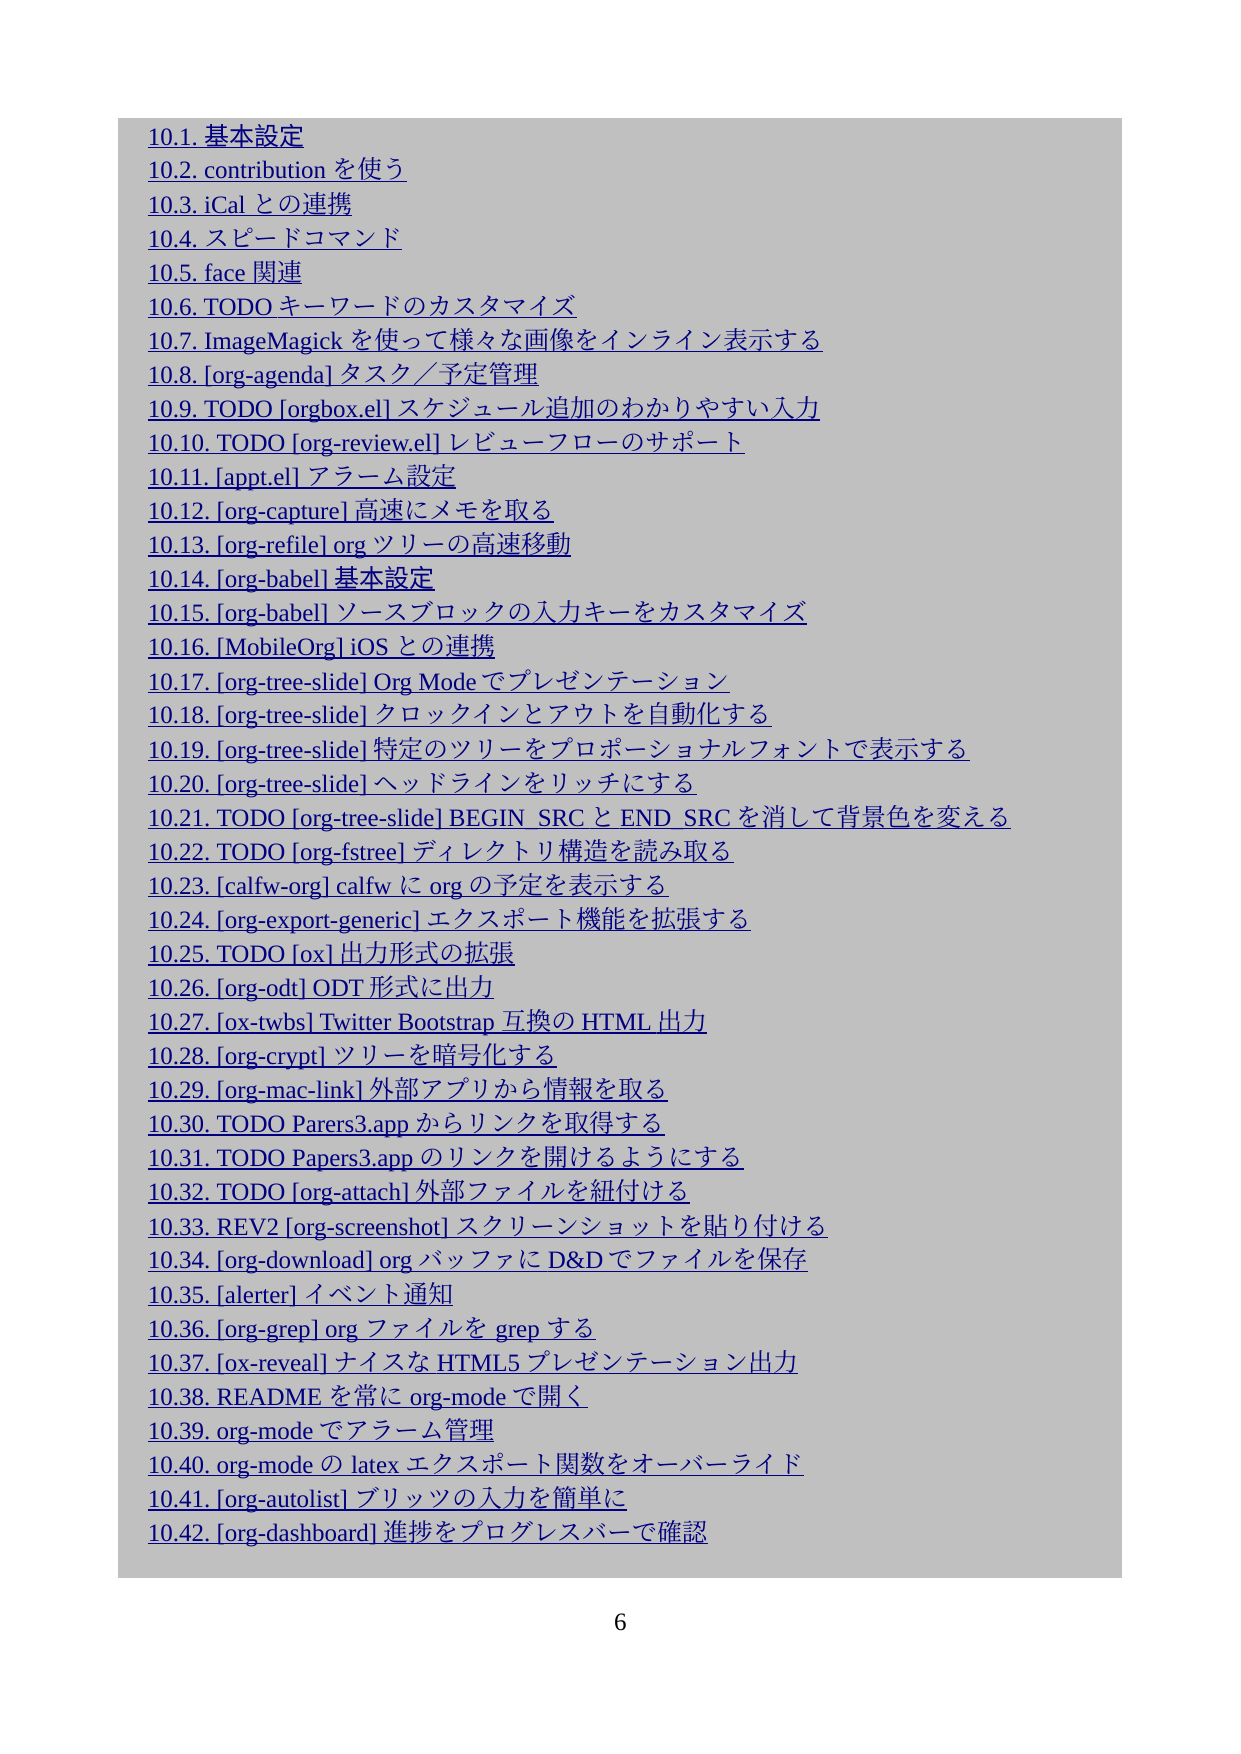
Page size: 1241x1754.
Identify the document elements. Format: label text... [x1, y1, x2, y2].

text 10.17. [org-tree-slide] Org Modeでプレゼンテーション [148, 663, 1122, 697]
text 10.21. TODO [org-tree-slide] BEGIN_SRCとEND_SRCを消して背景色を変える [148, 799, 1122, 833]
text 10.40. org-mode の latex エクスポート関数をオーバーライド [148, 1447, 1122, 1481]
text 10.41. [org-autolist] ブリッツの入力を簡単に [148, 1481, 1122, 1515]
text 10.24. [org-export-generic] エクスポート機能を拡張する [148, 902, 1122, 936]
text 10.14. [org-babel] 基本設定 [148, 561, 1122, 595]
text 10.29. [org-mac-link] 外部アプリから情報を取る [148, 1072, 1122, 1106]
text 10.5. face 関連 [148, 254, 1122, 288]
text 10.42. [org-dashboard] 進捗をプログレスバーで確認 [148, 1515, 1122, 1549]
text 10.8. [org-agenda] タスク／予定管理 [148, 357, 1122, 391]
text 10.10. TODO [org-review.el] レビューフローのサポート [148, 425, 1122, 459]
text 10.32. TODO [org-attach] 外部ファイルを紐付ける [148, 1174, 1122, 1208]
text 10.37. [ox-reveal] ナイスなHTML5プレゼンテーション出力 [148, 1344, 1122, 1378]
text 10.1. 基本設定 [148, 118, 1122, 152]
text 10.18. [org-tree-slide] クロックインとアウトを自動化する [148, 697, 1122, 731]
text 10.28. [org-crypt] ツリーを暗号化する [148, 1038, 1122, 1072]
text 10.38. README を常に org-mode で開く [148, 1378, 1122, 1412]
text 10.20. [org-tree-slide] ヘッドラインをリッチにする [148, 765, 1122, 799]
text 10.31. TODO Papers3.app のリンクを開けるようにする [148, 1140, 1122, 1174]
text 10.19. [org-tree-slide] 特定のツリーをプロポーショナルフォントで表示する [148, 731, 1122, 765]
text 10.13. [org-refile] orgツリーの高速移動 [148, 527, 1122, 561]
text 10.3. iCal との連携 [148, 186, 1122, 220]
text 10.11. [appt.el] アラーム設定 [148, 459, 1122, 493]
text 10.26. [org-odt] ODT形式に出力 [148, 970, 1122, 1004]
text 10.34. [org-download] org バッファにD&Dでファイルを保存 [148, 1242, 1122, 1276]
text 10.12. [org-capture] 高速にメモを取る [148, 493, 1122, 527]
text 10.15. [org-babel] ソースブロックの入力キーをカスタマイズ [148, 595, 1122, 629]
text 10.35. [alerter] イベント通知 [148, 1276, 1122, 1310]
text 10.33. REV2 [org-screenshot] スクリーンショットを貼り付ける [148, 1208, 1122, 1242]
text 10.7. ImageMagick を使って様々な画像をインライン表示する [148, 322, 1122, 357]
text 10.39. org-mode でアラーム管理 [148, 1412, 1122, 1447]
text 10.4. スピードコマンド [148, 220, 1122, 254]
text 10.6. TODOキーワードのカスタマイズ [148, 288, 1122, 322]
text 10.27. [ox-twbs] Twitter Bootstrap 互換のHTML出力 [148, 1004, 1122, 1038]
text 10.23. [calfw-org] calfw に org の予定を表示する [148, 867, 1122, 902]
text 10.36. [org-grep] org ファイルを grep する [148, 1310, 1122, 1344]
text 10.9. TODO [orgbox.el] スケジュール追加のわかりやすい入力 [148, 391, 1122, 425]
text 10.22. TODO [org-fstree] ディレクトリ構造を読み取る [148, 833, 1122, 867]
text 10.25. TODO [ox] 出力形式の拡張 [148, 936, 1122, 970]
text 10.2. contribution を使う [148, 152, 1122, 186]
text 10.30. TODO Parers3.app からリンクを取得する [148, 1106, 1122, 1140]
text 10.16. [MobileOrg] iOS との連携 [148, 629, 1122, 663]
